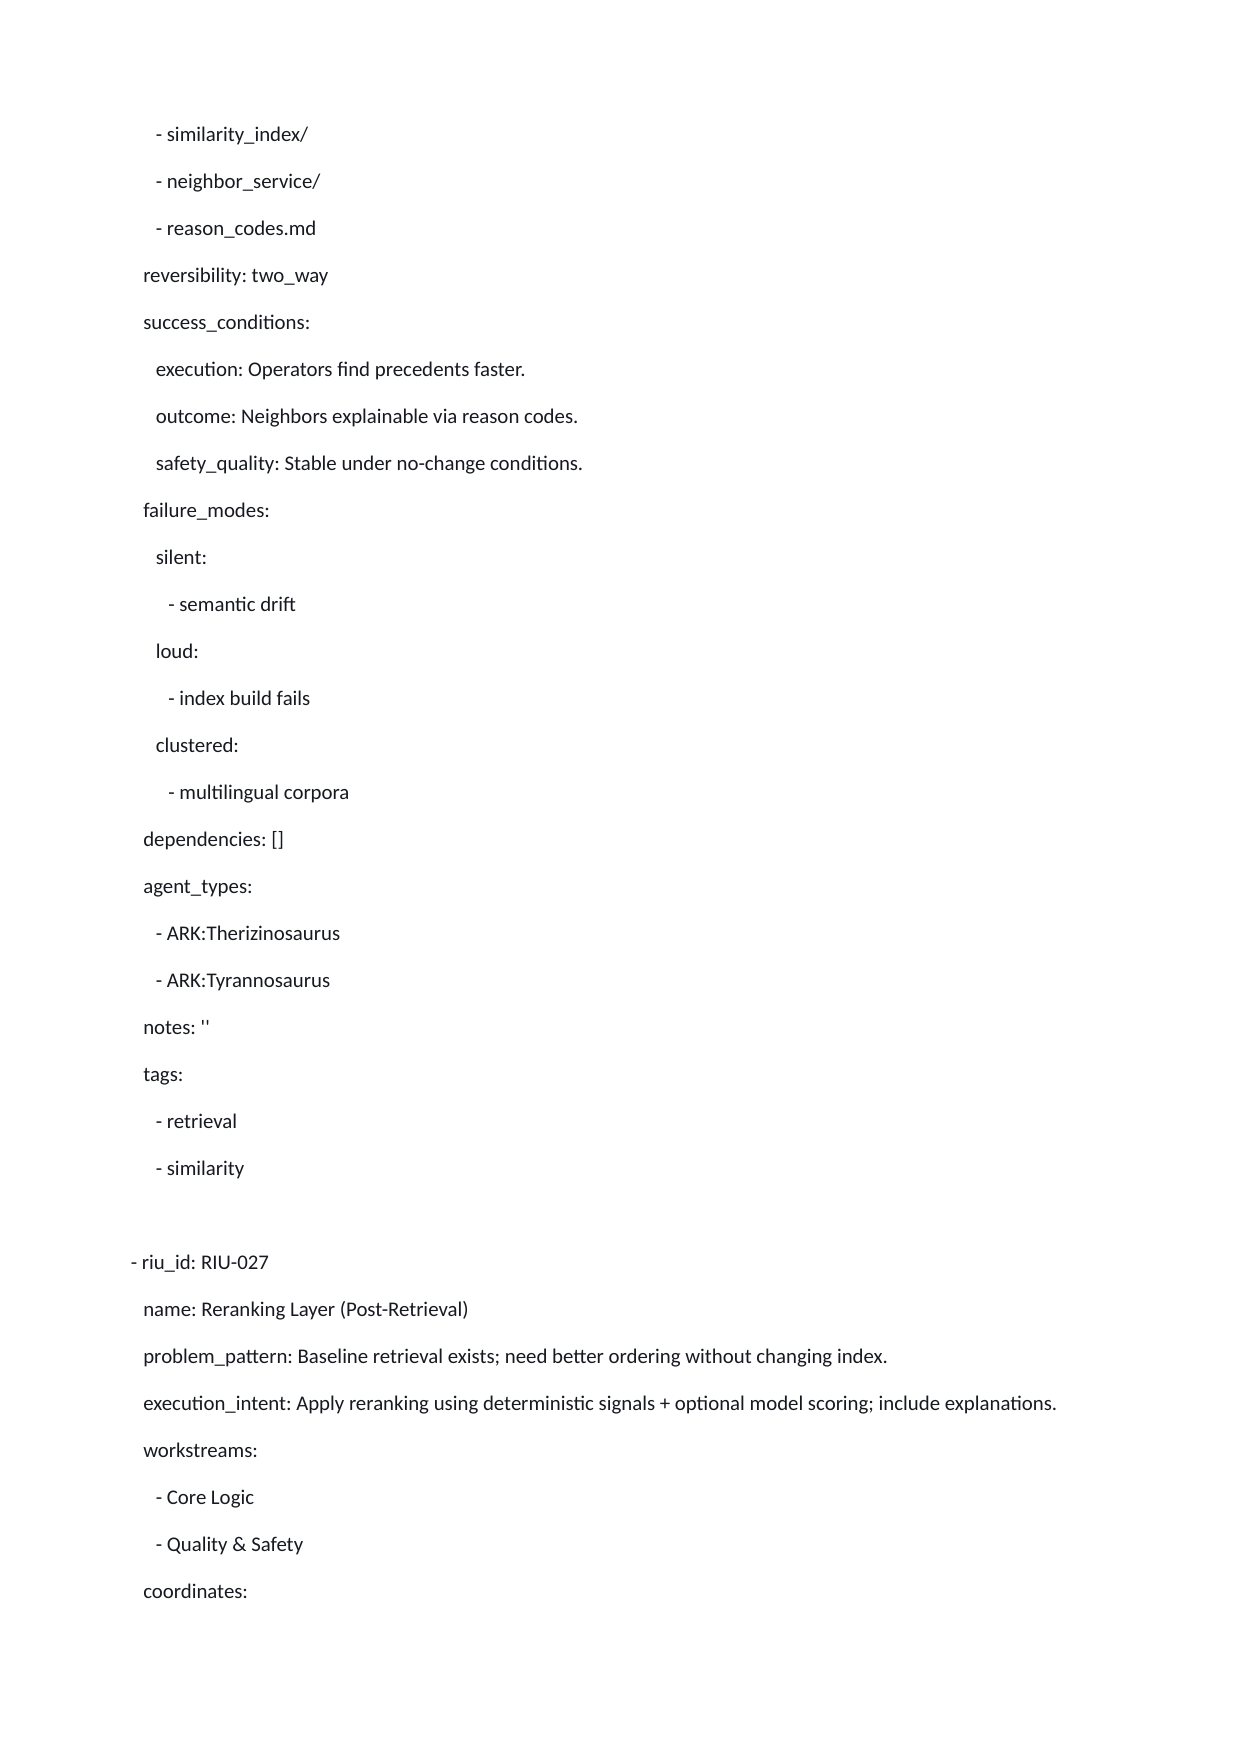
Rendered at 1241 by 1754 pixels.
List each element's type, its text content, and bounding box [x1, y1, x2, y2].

text silent: [118, 541, 1122, 570]
text problem_pattern: Baseline retrieval exists; need better ordering without changing index. [118, 1340, 1122, 1369]
text agent_types: [118, 870, 1122, 898]
text name: Reranking Layer (Post-Retrieval) [118, 1293, 1122, 1322]
text safety_quality: Stable under no-change conditions. [118, 447, 1122, 476]
text workstreams: [118, 1434, 1122, 1463]
text loud: [118, 635, 1122, 664]
text clustered: [118, 729, 1122, 758]
text - ARK:Tyrannosaurus [118, 964, 1122, 992]
text - retrieval [118, 1105, 1122, 1133]
text - multilingual corpora [118, 776, 1122, 804]
text reversibility: two_way [118, 259, 1122, 288]
text coordinates: [118, 1575, 1122, 1604]
text - Quality & Safety [118, 1528, 1122, 1557]
text - Core Logic [118, 1481, 1122, 1510]
text dependencies: [] [118, 823, 1122, 852]
text tags: [118, 1058, 1122, 1086]
text - index build fails [118, 682, 1122, 711]
text - neighbor_service/ [118, 165, 1122, 194]
text - reason_codes.md [118, 212, 1122, 241]
text execution_intent: Apply reranking using deterministic signals + optional model scoring; include explanations. [118, 1387, 1122, 1416]
text failure_modes: [118, 494, 1122, 523]
text execution: Operators find precedents faster. [118, 353, 1122, 382]
text - similarity_index/ [118, 118, 1122, 147]
text outcome: Neighbors explainable via reason codes. [118, 400, 1122, 429]
text success_conditions: [118, 306, 1122, 335]
text - semantic drift [118, 588, 1122, 617]
text - ARK:Therizinosaurus [118, 917, 1122, 946]
text - similarity [118, 1152, 1122, 1180]
text - riu_id: RIU-027 [118, 1246, 1122, 1275]
text notes: '' [118, 1011, 1122, 1039]
